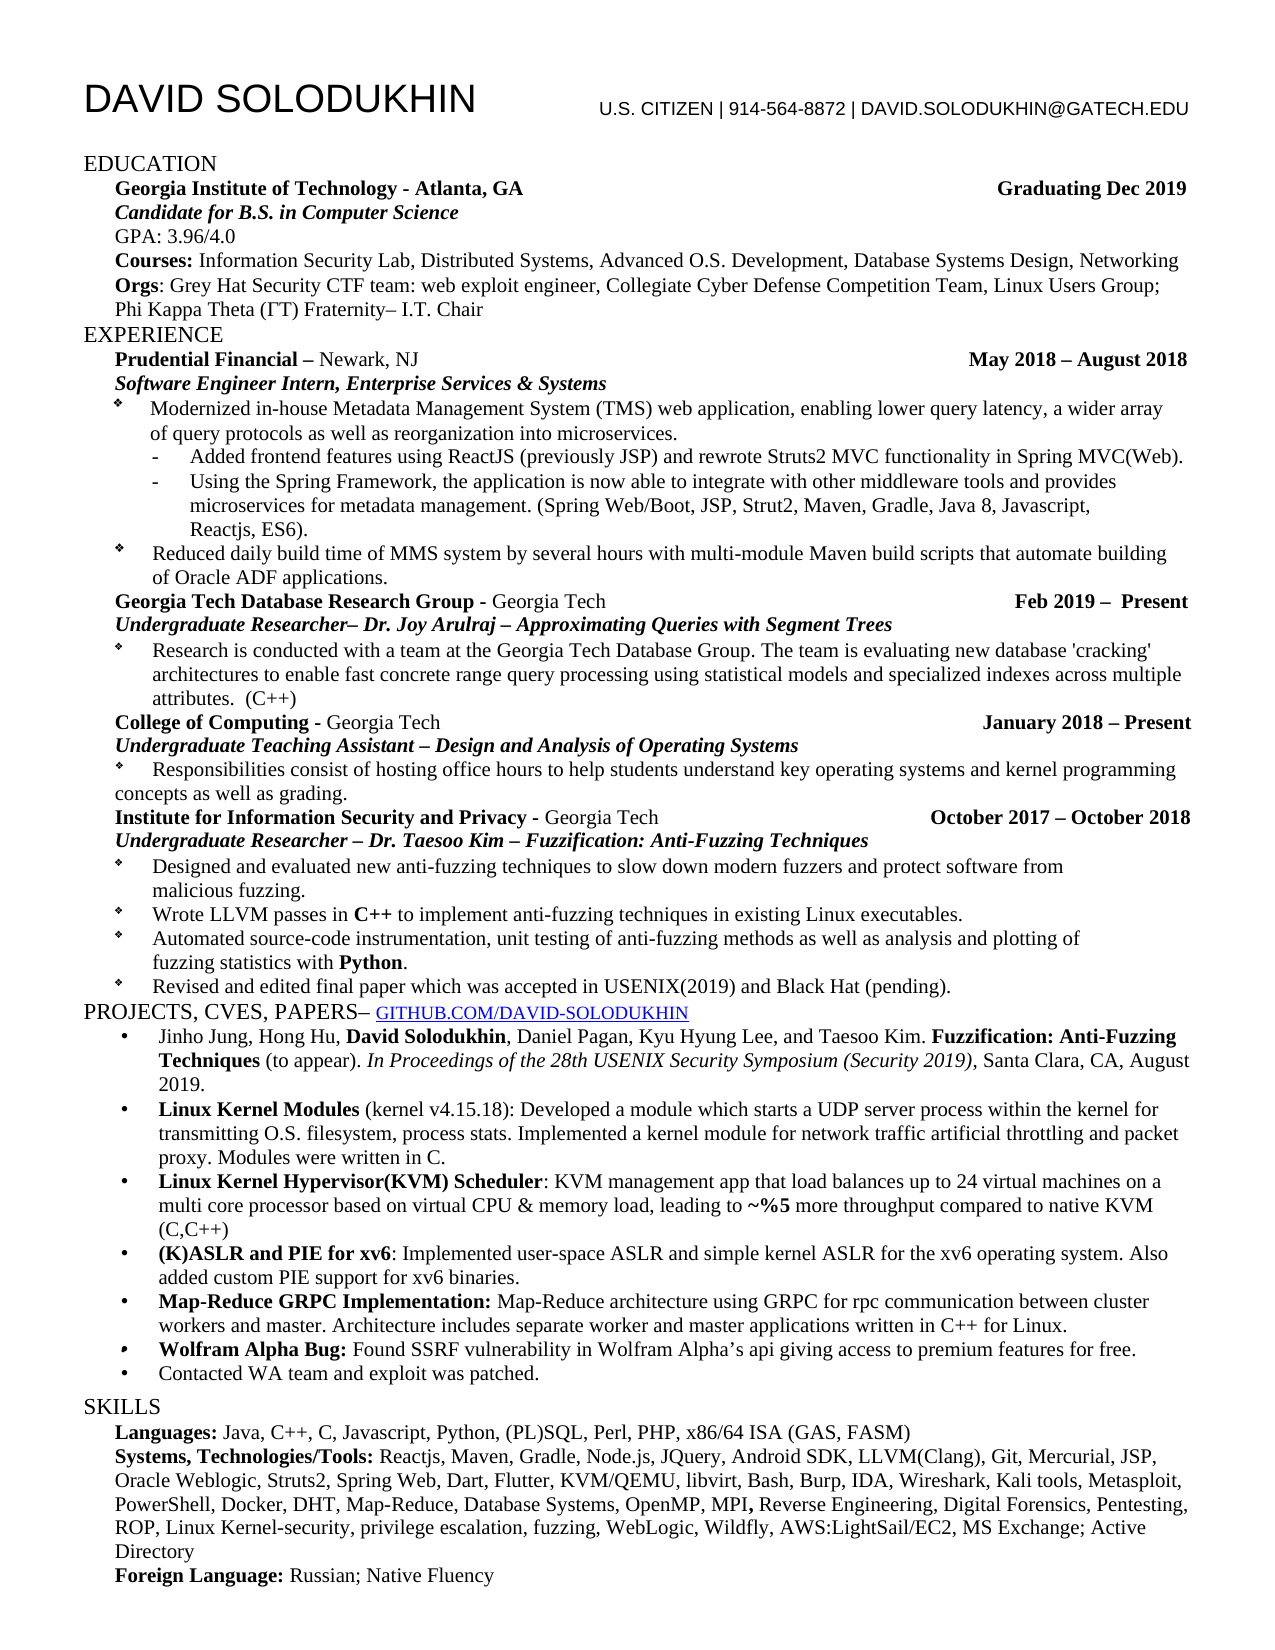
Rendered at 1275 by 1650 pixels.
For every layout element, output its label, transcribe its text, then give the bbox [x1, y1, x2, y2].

list Linux Kernel Hypervisor(KVM) Scheduler: KVM management app that load balances up to 24 virtual machines on a multi core processor based on virtual CPU & memory load, leading to ~%5 more throughput compared to native KVM (C,C++) [121, 1169, 1192, 1241]
list Reduced daily build time of MMS system by several hours with multi-module Maven build scripts that automate building of Oracle ADF applications. [114, 541, 1189, 589]
list Map-Reduce GRPC Implementation: Map-Reduce architecture using GRPC for rpc communication between cluster workers and master. Architecture includes separate worker and master applications written in C++ for Linux. [121, 1289, 1192, 1337]
text Georgia Tech Database Research Group - Georgia Tech Feb 2019 – Present [114, 589, 1192, 613]
list Research is conducted with a team at the Georgia Tech Database Group. The team is evaluating new database 'cracking' architectures to enable fast concrete range query processing using statistical models and specialized indexes across multiple attributes. (C++) [114, 638, 1192, 710]
text GPA: 3.96/4.0 [114, 224, 1192, 248]
text U.S. CITIZEN | 914-564-8872 | DAVID.SOLODUKHIN@GATECH.EDU [594, 98, 1192, 119]
text Software Engineer Intern, Enterprise Services & Systems [114, 371, 1192, 395]
text Candidate for B.S. in Computer Science [114, 200, 1192, 224]
text SKILLS [83, 1393, 1192, 1419]
text Systems, Technologies/Tools: Reactjs, Maven, Gradle, Node.js, JQuery, Android SDK, LLVM(Clang), Git, Mercurial, JSP, Oracle Weblogic, Struts2, Spring Web, Dart, Flutter, KVM/QEMU, libvirt, Bash, Burp, IDA, Wireshark, Kali tools, Metasploit, PowerShell, Docker, DHT, Map-Reduce, Database Systems, OpenMP, MPI, Reverse Engineering, Digital Forensics, Pentesting, ROP, Linux Kernel-security, privilege escalation, fuzzing, WebLogic, Wildfly, AWS:LightSail/EC2, MS Exchange; Active Directory [114, 1445, 1192, 1563]
text Orgs: Grey Hat Security CTF team: web exploit engineer, Collegiate Cyber Defense Competition Team, Linux Users Group; Phi Kappa Theta (ΓΤ) Fraternity– I.T. Chair [114, 272, 1192, 321]
text Languages: Java, C++, C, Javascript, Python, (PL)SQL, Perl, PHP, x86/64 ISA (GAS, FASM) [114, 1419, 1192, 1444]
text DAVID SOLODUKHIN [83, 75, 519, 121]
text Undergraduate Researcher– Dr. Joy Arulraj – Approximating Queries with Segment Trees [114, 613, 1192, 636]
text Foreign Language: Russian; Native Fluency [114, 1563, 1192, 1587]
text Undergraduate Teaching Assistant – Design and Analysis of Operating Systems [114, 734, 1192, 757]
text Prudential Financial – Newark, NJ May 2018 – August 2018 [114, 347, 1192, 371]
text Courses: Information Security Lab, Distributed Systems, Advanced O.S. Development, Database Systems Design, Networking [114, 248, 1192, 272]
text College of Computing - Georgia Tech January 2018 – Present [114, 710, 1192, 734]
list Wrote LLVM passes in C++ to implement anti-fuzzing techniques in existing Linux executables. [114, 902, 1192, 926]
text PROJECTS, CVES, PAPERS– GITHUB.COM/DAVID-SOLODUKHIN [83, 998, 1192, 1024]
list Responsibilities consist of hosting office hours to help students understand key operating systems and kernel programming concepts as well as grading. [114, 757, 1192, 805]
list Designed and evaluated new anti-fuzzing techniques to slow down modern fuzzers and protect software from malicious fuzzing. [114, 853, 1146, 902]
text EDUCATION [83, 150, 519, 176]
list Using the Spring Framework, the application is now able to integrate with other middleware tools and provides microservices for metadata management. (Spring Web/Boot, JSP, Strut2, Maven, Gradle, Java 8, Javascript, Reactjs, ES6). [152, 468, 1162, 541]
text Institute for Information Security and Privacy - Georgia Tech October 2017 – October 2018 [114, 805, 1192, 829]
list Modernized in-house Metadata Management System (TMS) web application, enabling lower query latency, a wider array of query protocols as well as reorganization into microservices. [112, 396, 1185, 444]
list Contacted WA team and exploit was patched. [121, 1363, 1192, 1385]
list Revised and edited final paper which was accepted in USENIX(2019) and Black Hat (pending). [114, 974, 1192, 998]
list Wolfram Alpha Bug: Found SSRF vulnerability in Wolfram Alpha’s api giving access to premium features for free. [121, 1337, 1192, 1361]
list Jinho Jung, Hong Hu, David Solodukhin, Daniel Pagan, Kyu Hyung Lee, and Taesoo Kim. Fuzzification: Anti-Fuzzing Techniques (to appear). In Proceedings of the 28th USENIX Security Symposium (Security 2019), Santa Clara, CA, August 2019. [121, 1024, 1192, 1096]
list Linux Kernel Modules (kernel v4.15.18): Developed a module which starts a UDP server process within the kernel for transmitting O.S. filesystem, process stats. Implemented a kernel module for network traffic artificial throttling and packet proxy. Modules were written in C. [121, 1096, 1192, 1169]
text EXPERIENCE [83, 321, 1192, 347]
list (K)ASLR and PIE for xv6: Implemented user-space ASLR and simple kernel ASLR for the xv6 operating system. Also added custom PIE support for xv6 binaries. [121, 1241, 1192, 1289]
text Georgia Institute of Technology - Atlanta, GA Graduating Dec 2019 [114, 176, 1192, 200]
list Automated source-code instrumentation, unit testing of anti-fuzzing methods as well as analysis and plotting of fuzzing statistics with Python. [114, 926, 1135, 974]
list Added frontend features using ReactJS (previously JSP) and rewrote Struts2 MVC functionality in Spring MVC(Web). [152, 444, 1192, 468]
text Undergraduate Researcher – Dr. Taesoo Kim – Fuzzification: Anti-Fuzzing Techniques [114, 829, 1192, 852]
